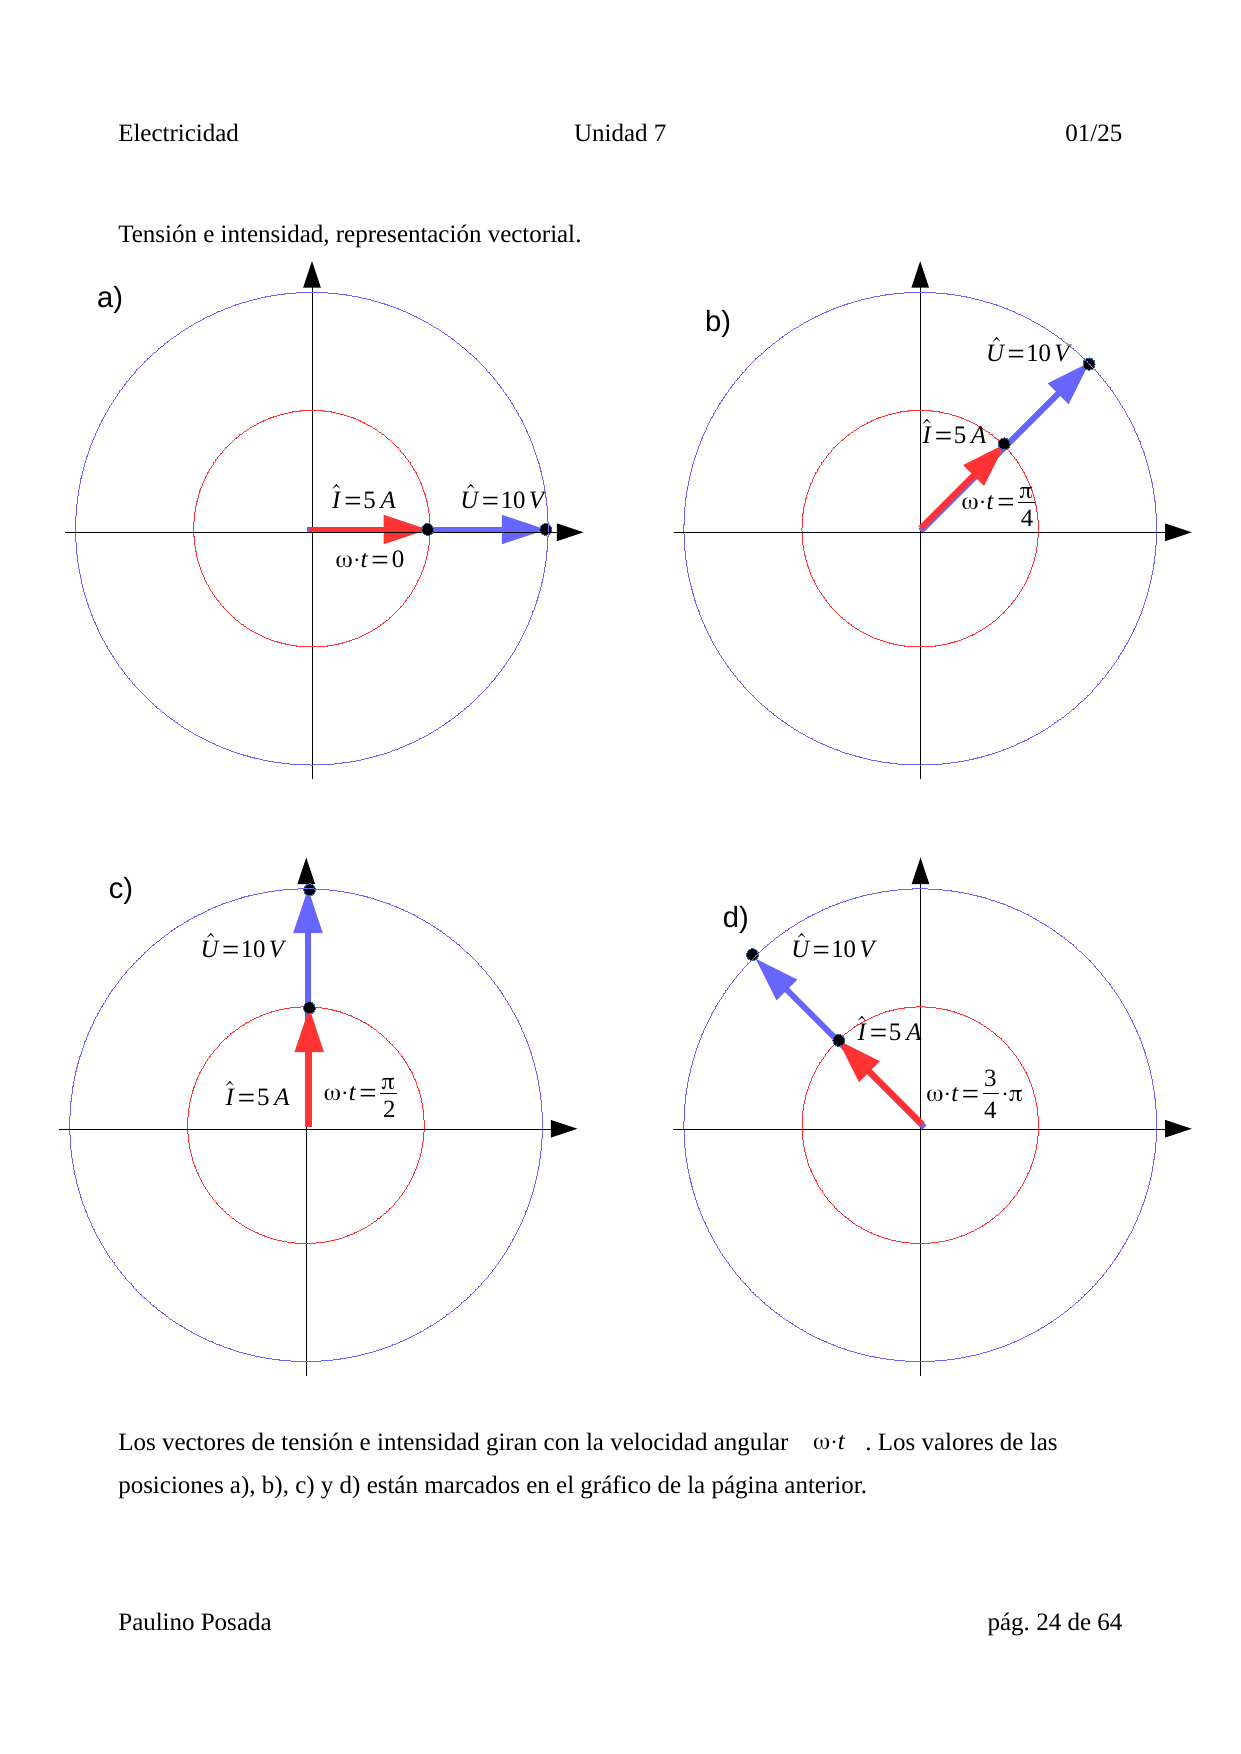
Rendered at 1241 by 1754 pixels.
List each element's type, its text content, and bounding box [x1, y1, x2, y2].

text Tensión e intensidad, representación vectorial. [118, 219, 1122, 248]
text Los vectores de tensión e intensidad giran con la velocidad angular . Los valores de las posiciones a), b), c) y d) están marcados en el gráfico de la página anterior. [118, 1427, 1122, 1499]
